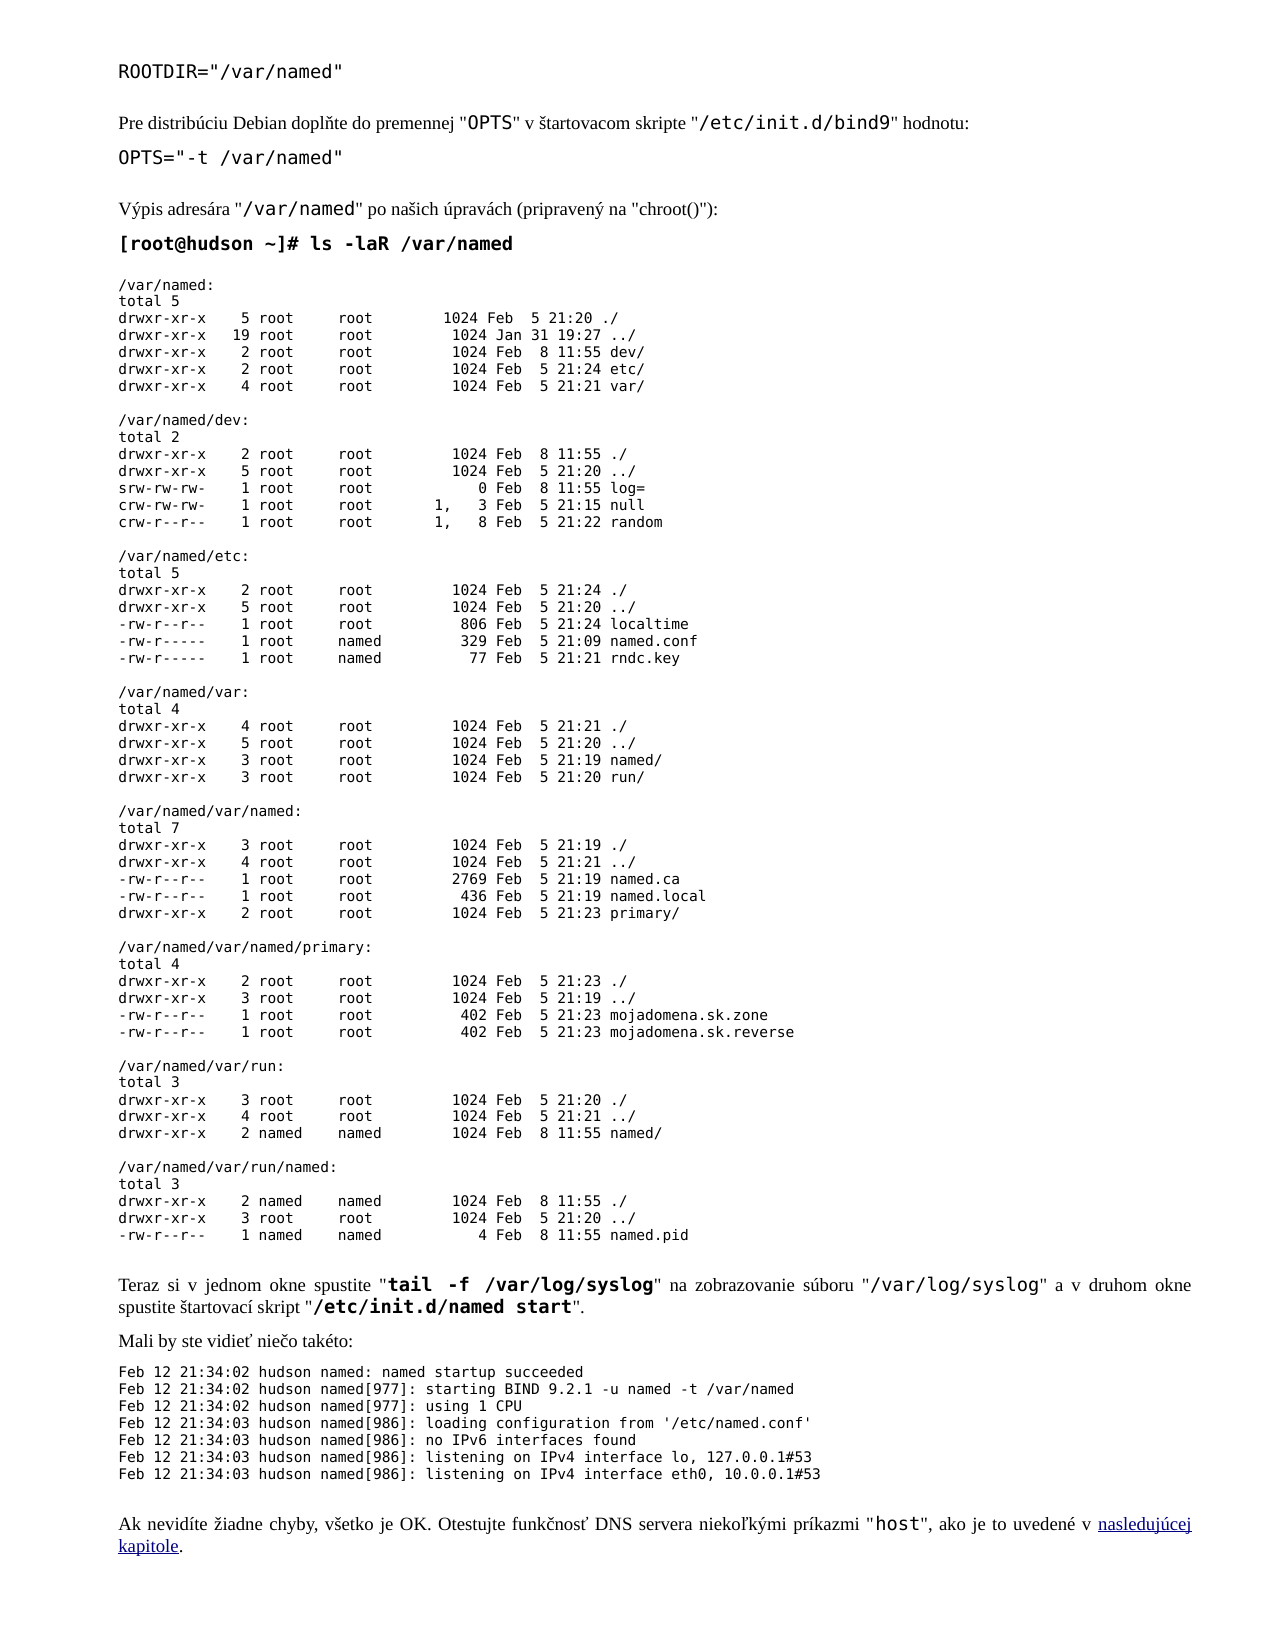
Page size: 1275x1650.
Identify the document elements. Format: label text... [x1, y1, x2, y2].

text Feb 12 21:34:03 hudson named[986]: listening on IPv4 interface lo, 127.0.0.1#53 [118, 1449, 1192, 1466]
text drwxr-xr-x 5 root root 1024 Feb 5 21:20 ../ [118, 735, 1192, 752]
text drwxr-xr-x 5 root root 1024 Feb 5 21:20 ./ [118, 310, 1192, 327]
text drwxr-xr-x 5 root root 1024 Feb 5 21:20 ../ [118, 463, 1192, 480]
text drwxr-xr-x 2 root root 1024 Feb 8 11:55 dev/ [118, 344, 1192, 361]
text Teraz si v jednom okne spustite "tail -f /var/log/syslog" na zobrazovanie súboru "/var/log/syslog" a v druhom okne spustite štartovací skript "/etc/init.d/named start". [118, 1274, 1192, 1318]
text drwxr-xr-x 19 root root 1024 Jan 31 19:27 ../ [118, 327, 1192, 344]
text total 3 [118, 1074, 1192, 1091]
text -rw-r--r-- 1 root root 2769 Feb 5 21:19 named.ca [118, 871, 1192, 888]
text drwxr-xr-x 3 root root 1024 Feb 5 21:20 ../ [118, 1210, 1192, 1227]
text /var/named/var/named: [118, 803, 1192, 820]
text OPTS="-t /var/named" [118, 147, 1192, 169]
text Feb 12 21:34:02 hudson named[977]: using 1 CPU [118, 1398, 1192, 1415]
text total 7 [118, 820, 1192, 837]
text /var/named/dev: [118, 412, 1192, 429]
text drwxr-xr-x 2 root root 1024 Feb 5 21:24 ./ [118, 582, 1192, 599]
text drwxr-xr-x 2 root root 1024 Feb 5 21:23 primary/ [118, 904, 1192, 922]
text Ak nevidíte žiadne chyby, všetko je OK. Otestujte funkčnosť DNS servera niekoľkými príkazmi "host", ako je to uvedené v nasledujúcej kapitole. [118, 1512, 1192, 1556]
text Feb 12 21:34:03 hudson named[986]: loading configuration from '/etc/named.conf' [118, 1415, 1192, 1432]
text drwxr-xr-x 3 root root 1024 Feb 5 21:19 ./ [118, 837, 1192, 854]
text total 4 [118, 956, 1192, 972]
text drwxr-xr-x 3 root root 1024 Feb 5 21:19 named/ [118, 752, 1192, 769]
text total 5 [118, 293, 1192, 310]
text drwxr-xr-x 2 root root 1024 Feb 8 11:55 ./ [118, 446, 1192, 463]
text -rw-r----- 1 root named 77 Feb 5 21:21 rndc.key [118, 650, 1192, 667]
text Mali by ste vidieť niečo takéto: [118, 1330, 1192, 1352]
text -rw-r--r-- 1 root root 806 Feb 5 21:24 localtime [118, 616, 1192, 633]
text /var/named/var/named/primary: [118, 938, 1192, 956]
text Feb 12 21:34:03 hudson named[986]: no IPv6 interfaces found [118, 1432, 1192, 1449]
text -rw-r--r-- 1 root root 402 Feb 5 21:23 mojadomena.sk.reverse [118, 1023, 1192, 1040]
text drwxr-xr-x 4 root root 1024 Feb 5 21:21 ../ [118, 1108, 1192, 1125]
text total 5 [118, 565, 1192, 582]
text drwxr-xr-x 2 root root 1024 Feb 5 21:23 ./ [118, 972, 1192, 989]
text /var/named/etc: [118, 548, 1192, 565]
text srw-rw-rw- 1 root root 0 Feb 8 11:55 log= [118, 480, 1192, 497]
text /var/named/var/run: [118, 1057, 1192, 1074]
text -rw-r--r-- 1 root root 436 Feb 5 21:19 named.local [118, 888, 1192, 904]
text [root@hudson ~]# ls -laR /var/named [118, 233, 1192, 254]
text drwxr-xr-x 4 root root 1024 Feb 5 21:21 var/ [118, 378, 1192, 395]
text drwxr-xr-x 3 root root 1024 Feb 5 21:20 run/ [118, 769, 1192, 786]
text drwxr-xr-x 3 root root 1024 Feb 5 21:19 ../ [118, 989, 1192, 1006]
text drwxr-xr-x 4 root root 1024 Feb 5 21:21 ../ [118, 854, 1192, 871]
text drwxr-xr-x 2 named named 1024 Feb 8 11:55 ./ [118, 1193, 1192, 1210]
text total 3 [118, 1176, 1192, 1193]
text /var/named/var/run/named: [118, 1159, 1192, 1176]
text Feb 12 21:34:02 hudson named: named startup succeeded [118, 1364, 1192, 1381]
text total 4 [118, 701, 1192, 718]
text Výpis adresára "/var/named" po našich úpravách (pripravený na "chroot()"): [118, 198, 1192, 220]
text drwxr-xr-x 2 named named 1024 Feb 8 11:55 named/ [118, 1125, 1192, 1142]
text Pre distribúciu Debian doplňte do premennej "OPTS" v štartovacom skripte "/etc/init.d/bind9" hodnotu: [118, 112, 1192, 134]
text Feb 12 21:34:03 hudson named[986]: listening on IPv4 interface eth0, 10.0.0.1#53 [118, 1466, 1192, 1483]
text /var/named/var: [118, 684, 1192, 701]
text crw-r--r-- 1 root root 1, 8 Feb 5 21:22 random [118, 514, 1192, 531]
text -rw-r--r-- 1 named named 4 Feb 8 11:55 named.pid [118, 1227, 1192, 1244]
text /var/named: [118, 276, 1192, 293]
text drwxr-xr-x 2 root root 1024 Feb 5 21:24 etc/ [118, 361, 1192, 378]
text Feb 12 21:34:02 hudson named[977]: starting BIND 9.2.1 -u named -t /var/named [118, 1381, 1192, 1398]
text drwxr-xr-x 5 root root 1024 Feb 5 21:20 ../ [118, 599, 1192, 616]
text -rw-r----- 1 root named 329 Feb 5 21:09 named.conf [118, 633, 1192, 650]
text drwxr-xr-x 3 root root 1024 Feb 5 21:20 ./ [118, 1091, 1192, 1108]
text ROOTDIR="/var/named" [118, 61, 1192, 83]
text crw-rw-rw- 1 root root 1, 3 Feb 5 21:15 null [118, 497, 1192, 514]
text total 2 [118, 429, 1192, 446]
text drwxr-xr-x 4 root root 1024 Feb 5 21:21 ./ [118, 718, 1192, 735]
text -rw-r--r-- 1 root root 402 Feb 5 21:23 mojadomena.sk.zone [118, 1006, 1192, 1023]
